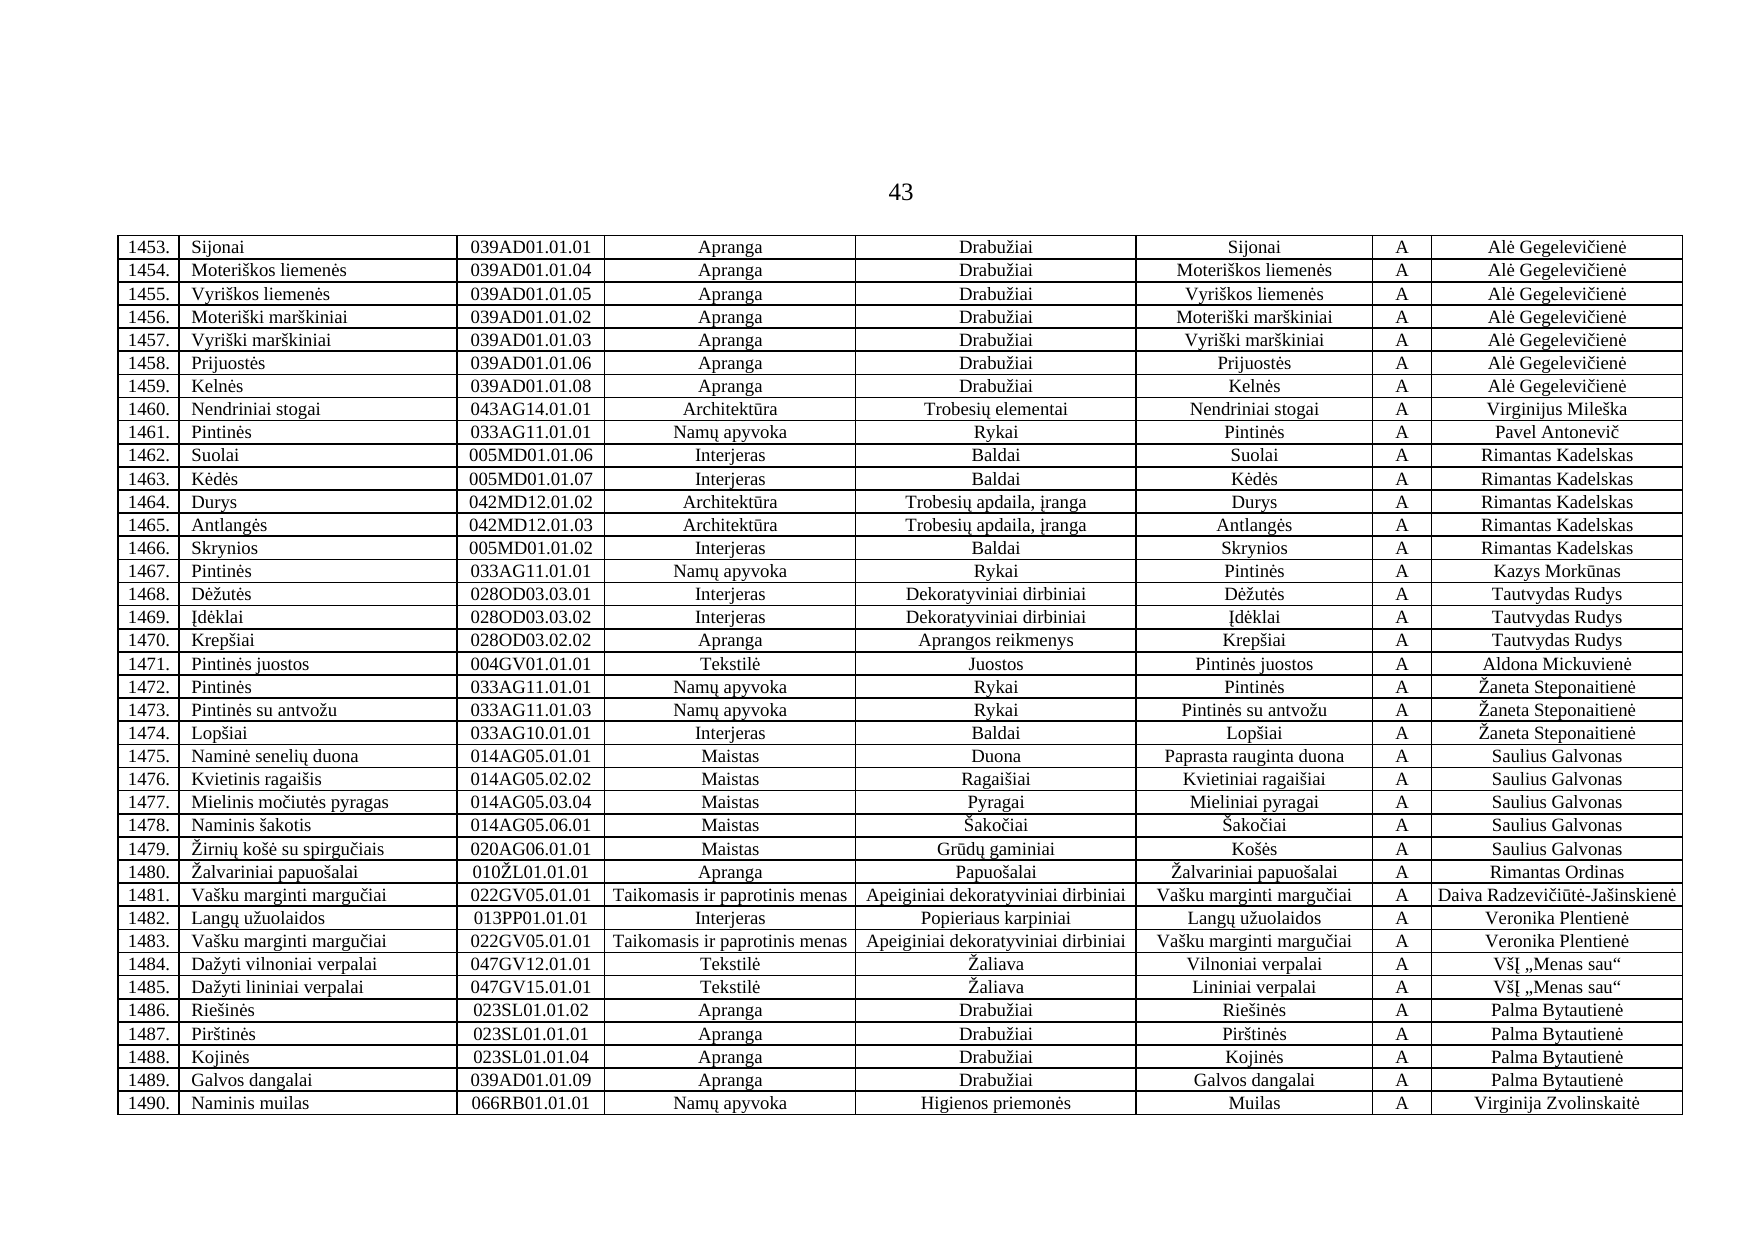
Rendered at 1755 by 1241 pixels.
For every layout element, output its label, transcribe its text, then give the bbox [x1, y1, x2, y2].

table_cell Moteriškos liemenės [180, 260, 456, 281]
table_cell VšĮ „Menas sau“ [1432, 976, 1682, 998]
table_cell Moteriškos liemenės [1137, 260, 1372, 281]
table_cell Baldai [856, 722, 1135, 743]
table_cell Apranga [605, 306, 855, 327]
table_cell Vyriški marškiniai [180, 329, 456, 350]
table_cell 039AD01.01.01 [458, 236, 604, 258]
table_cell Vyriškos liemenės [180, 283, 456, 304]
table_cell Žirnių košė su spirgučiais [180, 838, 456, 859]
table_cell Interjeras [605, 722, 855, 743]
table_cell 1462. [119, 445, 178, 466]
table_cell 1459. [119, 375, 178, 397]
table_cell 023SL01.01.02 [458, 1000, 604, 1021]
table_cell Drabužiai [856, 1069, 1135, 1090]
table_cell Palma Bytautienė [1432, 1069, 1682, 1090]
table_cell Rimantas Ordinas [1432, 861, 1682, 882]
table_cell 1489. [119, 1069, 178, 1090]
table_cell Naminė senelių duona [180, 745, 456, 767]
table_cell A [1373, 699, 1431, 720]
table_cell Nendriniai stogai [1137, 398, 1372, 420]
table_cell A [1373, 375, 1431, 397]
table_cell Rimantas Kadelskas [1432, 537, 1682, 558]
table_cell Mieliniai pyragai [1137, 791, 1372, 813]
table_cell A [1373, 1092, 1431, 1113]
table_cell Palma Bytautienė [1432, 1046, 1682, 1067]
table_cell Tekstilė [605, 653, 855, 674]
table_cell Suolai [180, 445, 456, 466]
table_cell 042MD12.01.02 [458, 491, 604, 512]
table_cell A [1373, 468, 1431, 489]
table_cell 033AG11.01.01 [458, 676, 604, 697]
table_cell Interjeras [605, 445, 855, 466]
table_cell 1486. [119, 1000, 178, 1021]
table_cell A [1373, 514, 1431, 535]
table_cell Rykai [856, 560, 1135, 582]
table_cell Interjeras [605, 468, 855, 489]
table_cell Suolai [1137, 445, 1372, 466]
table_cell Lopšiai [180, 722, 456, 743]
table_cell Pintinės [180, 676, 456, 697]
table_cell Vilnoniai verpalai [1137, 953, 1372, 975]
table_cell 1484. [119, 953, 178, 975]
table_cell 023SL01.01.04 [458, 1046, 604, 1067]
table_cell Moteriški marškiniai [180, 306, 456, 327]
table_cell Pirštinės [1137, 1023, 1372, 1044]
table_cell A [1373, 1000, 1431, 1021]
table_cell Vašku marginti margučiai [1137, 930, 1372, 952]
table_cell Žaliava [856, 976, 1135, 998]
table_cell Drabužiai [856, 1000, 1135, 1021]
table_cell Saulius Galvonas [1432, 815, 1682, 836]
table_cell Drabužiai [856, 329, 1135, 350]
table_cell Pyragai [856, 791, 1135, 813]
table_cell 1472. [119, 676, 178, 697]
table_cell Saulius Galvonas [1432, 791, 1682, 813]
table_cell Vašku marginti margučiai [1137, 884, 1372, 905]
table_cell Ragaišiai [856, 768, 1135, 790]
table_cell Sijonai [1137, 236, 1372, 258]
table_cell 1465. [119, 514, 178, 535]
table_cell A [1373, 838, 1431, 859]
table_cell Rimantas Kadelskas [1432, 491, 1682, 512]
table_cell 028OD03.03.01 [458, 583, 604, 605]
table_cell Saulius Galvonas [1432, 745, 1682, 767]
table_cell Dažyti lininiai verpalai [180, 976, 456, 998]
table_cell Juostos [856, 653, 1135, 674]
table_cell Rykai [856, 421, 1135, 443]
table_cell Apranga [605, 861, 855, 882]
table_cell 028OD03.03.02 [458, 606, 604, 628]
table_cell Virginijus Mileška [1432, 398, 1682, 420]
table_cell 1481. [119, 884, 178, 905]
table_cell Rykai [856, 676, 1135, 697]
table_cell Drabužiai [856, 283, 1135, 304]
table_cell Skrynios [1137, 537, 1372, 558]
table_cell Baldai [856, 468, 1135, 489]
table_cell 014AG05.01.01 [458, 745, 604, 767]
table_cell 1468. [119, 583, 178, 605]
table_cell Drabužiai [856, 306, 1135, 327]
table_cell Krepšiai [1137, 630, 1372, 651]
table_cell Drabužiai [856, 260, 1135, 281]
table_cell Maistas [605, 838, 855, 859]
table_cell Paprasta rauginta duona [1137, 745, 1372, 767]
table_cell Taikomasis ir paprotinis menas [605, 930, 855, 952]
table_cell Vašku marginti margučiai [180, 930, 456, 952]
table_cell Namų apyvoka [605, 699, 855, 720]
table_cell 1461. [119, 421, 178, 443]
table_cell Baldai [856, 537, 1135, 558]
table_cell 1485. [119, 976, 178, 998]
table_cell Trobesių apdaila, įranga [856, 514, 1135, 535]
table_cell Dažyti vilnoniai verpalai [180, 953, 456, 975]
table_cell 1454. [119, 260, 178, 281]
table_cell Kėdės [180, 468, 456, 489]
table_cell 1488. [119, 1046, 178, 1067]
table_cell 022GV05.01.01 [458, 930, 604, 952]
table_cell Saulius Galvonas [1432, 768, 1682, 790]
table_cell Rykai [856, 699, 1135, 720]
table_cell 1456. [119, 306, 178, 327]
table_cell A [1373, 421, 1431, 443]
table_cell Rimantas Kadelskas [1432, 514, 1682, 535]
table_cell Antlangės [180, 514, 456, 535]
table_cell Šakočiai [1137, 815, 1372, 836]
table_cell Drabužiai [856, 1046, 1135, 1067]
table_cell Dėžutės [180, 583, 456, 605]
table_cell Drabužiai [856, 375, 1135, 397]
table_cell Apranga [605, 1046, 855, 1067]
table_cell 1474. [119, 722, 178, 743]
table_cell Žaneta Steponaitienė [1432, 676, 1682, 697]
table_cell Tekstilė [605, 953, 855, 975]
table_cell 005MD01.01.02 [458, 537, 604, 558]
table_cell Skrynios [180, 537, 456, 558]
table_cell Maistas [605, 768, 855, 790]
table_cell Interjeras [605, 537, 855, 558]
table_cell Moteriški marškiniai [1137, 306, 1372, 327]
table_cell Pintinės juostos [180, 653, 456, 674]
table_cell Trobesių apdaila, įranga [856, 491, 1135, 512]
table_cell Interjeras [605, 606, 855, 628]
table_cell Kojinės [1137, 1046, 1372, 1067]
table_cell A [1373, 976, 1431, 998]
table_cell 1453. [119, 236, 178, 258]
table_cell Trobesių elementai [856, 398, 1135, 420]
table_cell A [1373, 583, 1431, 605]
table_cell Kvietinis ragaišis [180, 768, 456, 790]
table_cell A [1373, 815, 1431, 836]
table_cell Drabužiai [856, 1023, 1135, 1044]
table_cell Tautvydas Rudys [1432, 606, 1682, 628]
table_cell Dėžutės [1137, 583, 1372, 605]
table_cell A [1373, 236, 1431, 258]
table_cell 1467. [119, 560, 178, 582]
table_cell Apranga [605, 260, 855, 281]
table_cell 033AG11.01.03 [458, 699, 604, 720]
table_cell Grūdų gaminiai [856, 838, 1135, 859]
table_cell Aldona Mickuvienė [1432, 653, 1682, 674]
table_cell 1478. [119, 815, 178, 836]
table_cell Antlangės [1137, 514, 1372, 535]
table_cell Interjeras [605, 583, 855, 605]
table_cell Interjeras [605, 907, 855, 928]
table_cell Langų užuolaidos [1137, 907, 1372, 928]
table_cell 010ŽL01.01.01 [458, 861, 604, 882]
table_cell Apranga [605, 236, 855, 258]
table_cell Popieriaus karpiniai [856, 907, 1135, 928]
table_cell Galvos dangalai [1137, 1069, 1372, 1090]
table_cell Pintinės [1137, 676, 1372, 697]
table_cell Virginija Zvolinskaitė [1432, 1092, 1682, 1113]
table_cell 1477. [119, 791, 178, 813]
table_cell Vyriški marškiniai [1137, 329, 1372, 350]
table_cell 1457. [119, 329, 178, 350]
table_cell 1473. [119, 699, 178, 720]
table_cell Veronika Plentienė [1432, 930, 1682, 952]
table_cell A [1373, 953, 1431, 975]
table_cell Drabužiai [856, 352, 1135, 373]
table_cell Prijuostės [1137, 352, 1372, 373]
table_cell A [1373, 884, 1431, 905]
table_cell 1471. [119, 653, 178, 674]
table_cell A [1373, 445, 1431, 466]
table_cell 039AD01.01.05 [458, 283, 604, 304]
table_cell Kvietiniai ragaišiai [1137, 768, 1372, 790]
table_cell Žalvariniai papuošalai [1137, 861, 1372, 882]
table_cell A [1373, 676, 1431, 697]
table_cell Pintinės [1137, 421, 1372, 443]
table_cell Namų apyvoka [605, 676, 855, 697]
table_cell Maistas [605, 791, 855, 813]
table_cell 1458. [119, 352, 178, 373]
table_cell Maistas [605, 815, 855, 836]
table_cell Rimantas Kadelskas [1432, 445, 1682, 466]
table_cell 1455. [119, 283, 178, 304]
table_cell Krepšiai [180, 630, 456, 651]
table_cell 039AD01.01.09 [458, 1069, 604, 1090]
table_cell 033AG11.01.01 [458, 421, 604, 443]
table_cell Higienos priemonės [856, 1092, 1135, 1113]
table_cell 047GV15.01.01 [458, 976, 604, 998]
table_cell A [1373, 930, 1431, 952]
table_cell 005MD01.01.07 [458, 468, 604, 489]
table_cell 039AD01.01.06 [458, 352, 604, 373]
table_cell A [1373, 630, 1431, 651]
table_cell Pavel Antonevič [1432, 421, 1682, 443]
table_cell A [1373, 352, 1431, 373]
table_cell Kelnės [180, 375, 456, 397]
table_cell 1480. [119, 861, 178, 882]
table_cell Langų užuolaidos [180, 907, 456, 928]
table_cell A [1373, 745, 1431, 767]
table_cell 1482. [119, 907, 178, 928]
table_cell 033AG10.01.01 [458, 722, 604, 743]
table_cell Maistas [605, 745, 855, 767]
table_cell Nendriniai stogai [180, 398, 456, 420]
table_cell 047GV12.01.01 [458, 953, 604, 975]
table_cell Alė Gegelevičienė [1432, 283, 1682, 304]
table_cell 014AG05.02.02 [458, 768, 604, 790]
table_cell 043AG14.01.01 [458, 398, 604, 420]
table_cell Muilas [1137, 1092, 1372, 1113]
table_cell A [1373, 768, 1431, 790]
table_cell Pirštinės [180, 1023, 456, 1044]
table_cell A [1373, 722, 1431, 743]
table_cell 039AD01.01.08 [458, 375, 604, 397]
table_cell Įdėklai [1137, 606, 1372, 628]
table_cell A [1373, 491, 1431, 512]
table_cell Apranga [605, 1023, 855, 1044]
table_cell Veronika Plentienė [1432, 907, 1682, 928]
table_cell Kelnės [1137, 375, 1372, 397]
table_cell Prijuostės [180, 352, 456, 373]
table_cell Tautvydas Rudys [1432, 630, 1682, 651]
table_cell Žaneta Steponaitienė [1432, 699, 1682, 720]
table_cell Riešinės [180, 1000, 456, 1021]
table_cell 1463. [119, 468, 178, 489]
table_cell 1466. [119, 537, 178, 558]
table_cell Apranga [605, 329, 855, 350]
table_cell Apranga [605, 1069, 855, 1090]
table_cell A [1373, 861, 1431, 882]
table_cell Dekoratyviniai dirbiniai [856, 583, 1135, 605]
table_cell Šakočiai [856, 815, 1135, 836]
table_cell Drabužiai [856, 236, 1135, 258]
table_cell Palma Bytautienė [1432, 1000, 1682, 1021]
table_cell Žalvariniai papuošalai [180, 861, 456, 882]
table_cell Alė Gegelevičienė [1432, 236, 1682, 258]
table_cell Alė Gegelevičienė [1432, 260, 1682, 281]
table_cell A [1373, 653, 1431, 674]
table_cell Riešinės [1137, 1000, 1372, 1021]
table_cell A [1373, 329, 1431, 350]
table_cell A [1373, 306, 1431, 327]
table_cell Alė Gegelevičienė [1432, 329, 1682, 350]
table_cell Kėdės [1137, 468, 1372, 489]
table_cell 004GV01.01.01 [458, 653, 604, 674]
table_cell Apeiginiai dekoratyviniai dirbiniai [856, 930, 1135, 952]
table_cell Kojinės [180, 1046, 456, 1067]
table_cell Palma Bytautienė [1432, 1023, 1682, 1044]
table_cell Pintinės [1137, 560, 1372, 582]
table_cell Apranga [605, 283, 855, 304]
table_cell Aprangos reikmenys [856, 630, 1135, 651]
table_cell A [1373, 283, 1431, 304]
table_cell Košės [1137, 838, 1372, 859]
table_cell Vyriškos liemenės [1137, 283, 1372, 304]
table_cell Galvos dangalai [180, 1069, 456, 1090]
table_cell A [1373, 1023, 1431, 1044]
table_cell Apranga [605, 352, 855, 373]
table_cell Durys [180, 491, 456, 512]
table_cell 023SL01.01.01 [458, 1023, 604, 1044]
table_cell Įdėklai [180, 606, 456, 628]
table_cell 014AG05.03.04 [458, 791, 604, 813]
table_cell 1476. [119, 768, 178, 790]
table_cell 014AG05.06.01 [458, 815, 604, 836]
table_cell Pintinės su antvožu [1137, 699, 1372, 720]
table_cell Kazys Morkūnas [1432, 560, 1682, 582]
table_cell A [1373, 606, 1431, 628]
table_cell Apeiginiai dekoratyviniai dirbiniai [856, 884, 1135, 905]
table_cell Tautvydas Rudys [1432, 583, 1682, 605]
table_cell Namų apyvoka [605, 421, 855, 443]
table_cell 1469. [119, 606, 178, 628]
table_cell Architektūra [605, 514, 855, 535]
table_cell Alė Gegelevičienė [1432, 306, 1682, 327]
table_cell A [1373, 398, 1431, 420]
table_cell Sijonai [180, 236, 456, 258]
table_cell Rimantas Kadelskas [1432, 468, 1682, 489]
table_cell 005MD01.01.06 [458, 445, 604, 466]
table_cell Saulius Galvonas [1432, 838, 1682, 859]
table_cell Pintinės juostos [1137, 653, 1372, 674]
table_cell Pintinės su antvožu [180, 699, 456, 720]
table_cell A [1373, 1069, 1431, 1090]
table_cell Mielinis močiutės pyragas [180, 791, 456, 813]
table_cell 1483. [119, 930, 178, 952]
table_cell Pintinės [180, 560, 456, 582]
table_cell A [1373, 260, 1431, 281]
table_cell Durys [1137, 491, 1372, 512]
table_cell 039AD01.01.03 [458, 329, 604, 350]
table_cell Pintinės [180, 421, 456, 443]
table_cell Daiva Radzevičiūtė-Jašinskienė [1432, 884, 1682, 905]
table_cell A [1373, 791, 1431, 813]
table_cell Žaliava [856, 953, 1135, 975]
table_cell 013PP01.01.01 [458, 907, 604, 928]
table_cell A [1373, 537, 1431, 558]
table_cell 066RB01.01.01 [458, 1092, 604, 1113]
table_cell 1490. [119, 1092, 178, 1113]
table_cell Papuošalai [856, 861, 1135, 882]
table_cell Apranga [605, 375, 855, 397]
table_cell 1464. [119, 491, 178, 512]
table_cell Taikomasis ir paprotinis menas [605, 884, 855, 905]
table_cell Apranga [605, 630, 855, 651]
table_cell Namų apyvoka [605, 1092, 855, 1113]
table_cell A [1373, 560, 1431, 582]
table_cell Lininiai verpalai [1137, 976, 1372, 998]
table_cell 039AD01.01.04 [458, 260, 604, 281]
table_cell Tekstilė [605, 976, 855, 998]
table_cell 022GV05.01.01 [458, 884, 604, 905]
table_cell 1487. [119, 1023, 178, 1044]
table_cell A [1373, 1046, 1431, 1067]
table_cell 1479. [119, 838, 178, 859]
table_cell Architektūra [605, 491, 855, 512]
table_cell Duona [856, 745, 1135, 767]
table_cell 020AG06.01.01 [458, 838, 604, 859]
table_cell 028OD03.02.02 [458, 630, 604, 651]
table_cell Baldai [856, 445, 1135, 466]
table_cell Apranga [605, 1000, 855, 1021]
table_cell Alė Gegelevičienė [1432, 375, 1682, 397]
table_cell Vašku marginti margučiai [180, 884, 456, 905]
table_cell 042MD12.01.03 [458, 514, 604, 535]
table_cell Naminis šakotis [180, 815, 456, 836]
table_cell Architektūra [605, 398, 855, 420]
table_cell A [1373, 907, 1431, 928]
table_cell Žaneta Steponaitienė [1432, 722, 1682, 743]
table_cell 033AG11.01.01 [458, 560, 604, 582]
table_cell 1460. [119, 398, 178, 420]
table_cell Namų apyvoka [605, 560, 855, 582]
table_cell Alė Gegelevičienė [1432, 352, 1682, 373]
table_cell VšĮ „Menas sau“ [1432, 953, 1682, 975]
table_cell 1475. [119, 745, 178, 767]
table_cell Lopšiai [1137, 722, 1372, 743]
table_cell Naminis muilas [180, 1092, 456, 1113]
table_cell Dekoratyviniai dirbiniai [856, 606, 1135, 628]
table_cell 1470. [119, 630, 178, 651]
table_cell 039AD01.01.02 [458, 306, 604, 327]
